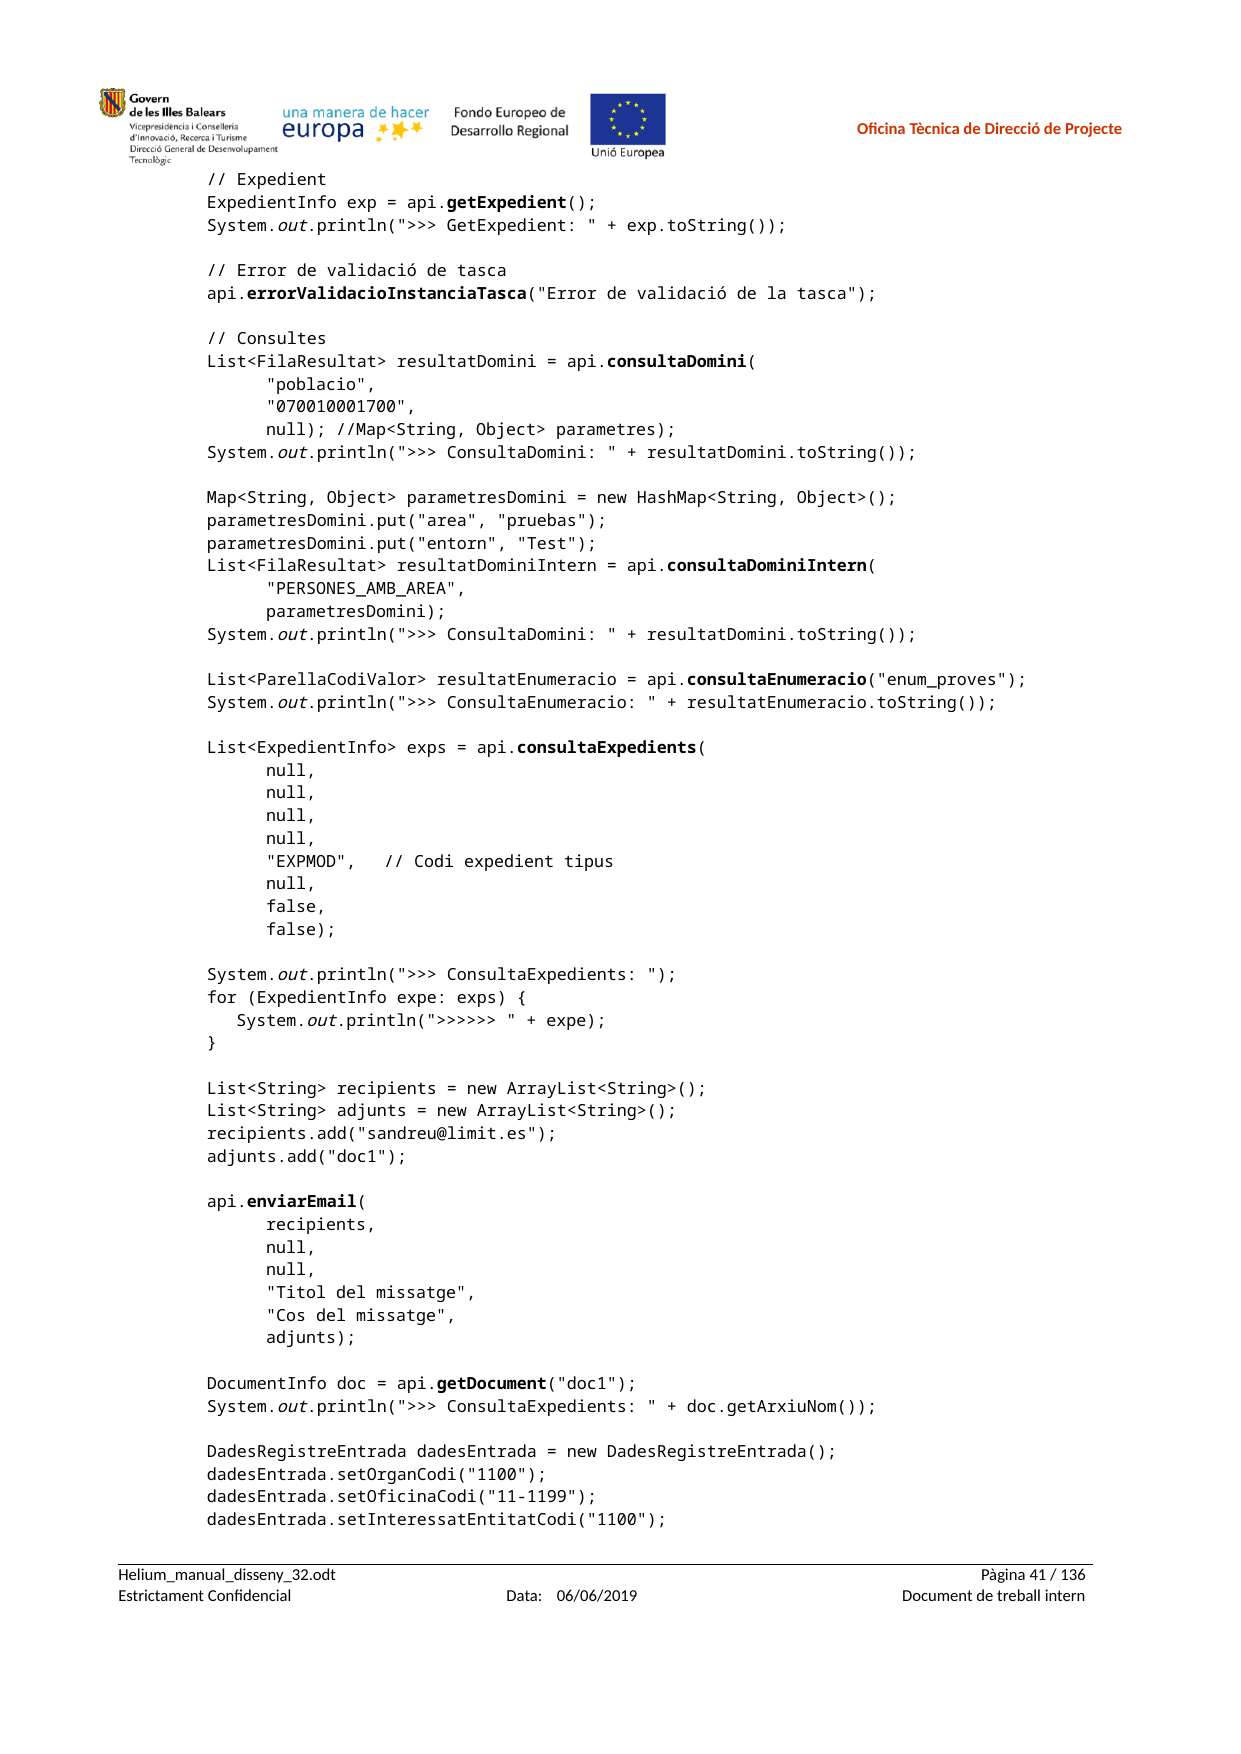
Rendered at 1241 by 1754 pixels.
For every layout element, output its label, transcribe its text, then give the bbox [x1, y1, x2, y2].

text List<String> adjunts = new ArrayList<String>(); [118, 1099, 1122, 1122]
text "PERSONES_AMB_AREA", [118, 577, 1122, 599]
text List<FilaResultat> resultatDomini = api.consultaDomini( [118, 349, 1122, 372]
text null, [118, 1258, 1122, 1281]
text Map<String, Object> parametresDomini = new HashMap<String, Object>(); [118, 486, 1122, 508]
text adjunts.add("doc1"); [118, 1144, 1122, 1167]
text List<FilaResultat> resultatDominiIntern = api.consultaDominiIntern( [118, 554, 1122, 577]
text dadesEntrada.setOficinaCodi("11-1199"); [118, 1485, 1122, 1508]
text null); //Map<String, Object> parametres); [118, 418, 1122, 440]
text System.out.println(">>> ConsultaDomini: " + resultatDomini.toString()); [118, 440, 1122, 463]
text api.errorValidacioInstanciaTasca("Error de validació de la tasca"); [118, 281, 1122, 304]
text "poblacio", [118, 372, 1122, 395]
text System.out.println(">>> ConsultaExpedients: "); [118, 963, 1122, 985]
text "EXPMOD", // Codi expedient tipus [118, 849, 1122, 872]
text null, [118, 781, 1122, 804]
text } [118, 1031, 1122, 1053]
text adjunts); [118, 1326, 1122, 1349]
text // Error de validació de tasca [118, 259, 1122, 281]
text "Cos del missatge", [118, 1303, 1122, 1326]
text recipients, [118, 1212, 1122, 1235]
text System.out.println(">>> ConsultaExpedients: " + doc.getArxiuNom()); [118, 1394, 1122, 1417]
text null, [118, 826, 1122, 849]
text List<ParellaCodiValor> resultatEnumeracio = api.consultaEnumeracio("enum_proves"); [118, 667, 1122, 690]
picture [99, 87, 668, 166]
text parametresDomini.put("area", "pruebas"); [118, 508, 1122, 531]
text parametresDomini); [118, 599, 1122, 622]
text System.out.println(">>> ConsultaEnumeracio: " + resultatEnumeracio.toString()); [118, 690, 1122, 713]
text DadesRegistreEntrada dadesEntrada = new DadesRegistreEntrada(); [118, 1439, 1122, 1462]
text null, [118, 758, 1122, 781]
text System.out.println(">>> GetExpedient: " + exp.toString()); [118, 213, 1122, 236]
text List<ExpedientInfo> exps = api.consultaExpedients( [118, 736, 1122, 758]
text ExpedientInfo exp = api.getExpedient(); [118, 191, 1122, 213]
text null, [118, 872, 1122, 894]
text false); [118, 917, 1122, 940]
text dadesEntrada.setOrganCodi("1100"); [118, 1462, 1122, 1485]
text "Titol del missatge", [118, 1281, 1122, 1303]
text "070010001700", [118, 395, 1122, 418]
text false, [118, 894, 1122, 917]
text parametresDomini.put("entorn", "Test"); [118, 531, 1122, 554]
text System.out.println(">>> ConsultaDomini: " + resultatDomini.toString()); [118, 622, 1122, 645]
text for (ExpedientInfo expe: exps) { [118, 985, 1122, 1008]
text dadesEntrada.setInteressatEntitatCodi("1100"); [118, 1508, 1122, 1530]
text // Expedient [118, 168, 1122, 191]
text recipients.add("sandreu@limit.es"); [118, 1122, 1122, 1144]
text null, [118, 1235, 1122, 1258]
text null, [118, 804, 1122, 826]
text List<String> recipients = new ArrayList<String>(); [118, 1076, 1122, 1099]
text System.out.println(">>>>>> " + expe); [118, 1008, 1122, 1031]
text api.enviarEmail( [118, 1190, 1122, 1212]
text DocumentInfo doc = api.getDocument("doc1"); [118, 1371, 1122, 1394]
text // Consultes [118, 327, 1122, 349]
